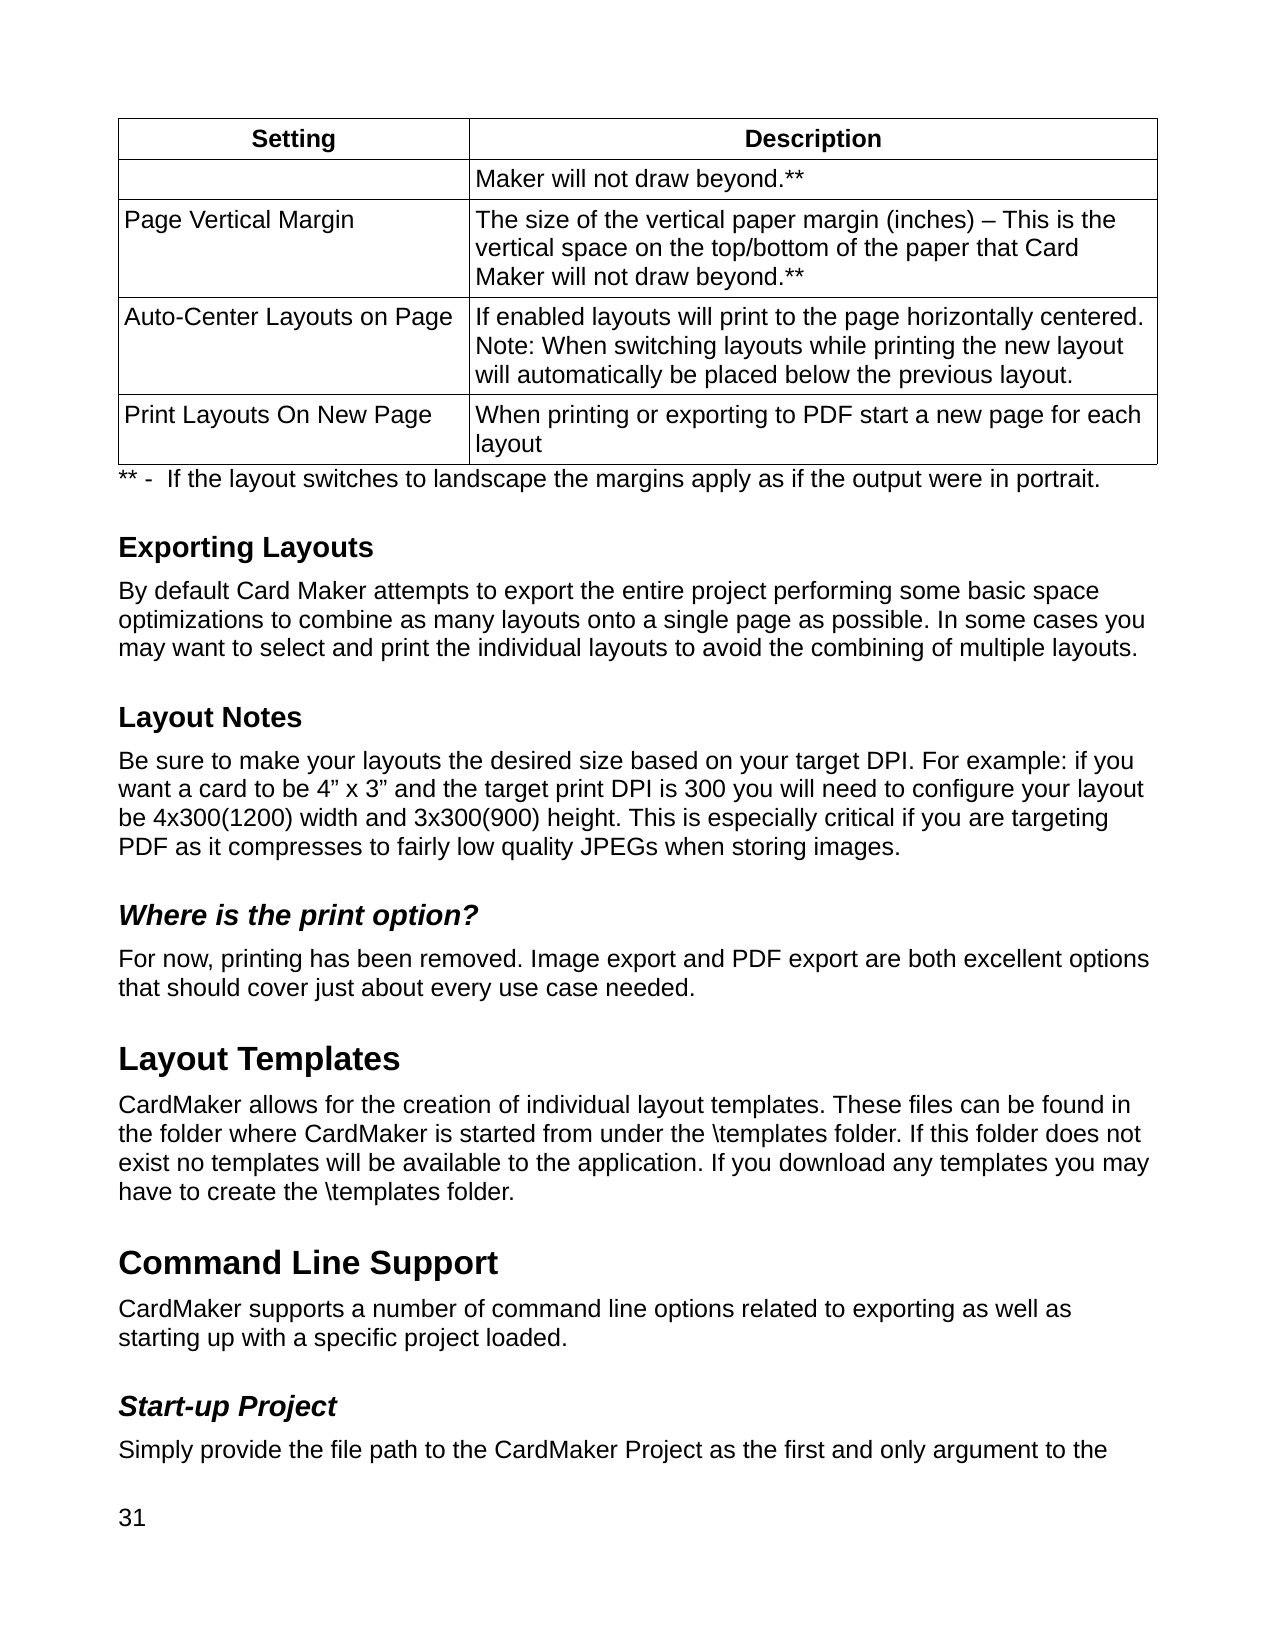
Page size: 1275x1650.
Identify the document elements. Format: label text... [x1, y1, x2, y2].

subtitle Exporting Layouts [118, 530, 1157, 563]
subtitle Where is the print option? [118, 898, 1157, 932]
table_cell Maker will not draw beyond.** [470, 160, 1157, 199]
text By default Card Maker attempts to export the entire project performing some basic space optimizations to combine as many layouts onto a single page as possible. In some cases you may want to select and print the individual layouts to avoid the combining of multiple layouts. [118, 576, 1157, 662]
text ** - If the layout switches to landscape the margins apply as if the output were in portrait. [118, 465, 1157, 492]
table_cell When printing or exporting to PDF start a new page for each layout [470, 395, 1157, 463]
table_cell Auto-Center Layouts on Page [119, 298, 469, 394]
table_header Setting [119, 119, 469, 158]
subtitle Layout Templates [118, 1039, 1157, 1078]
text Be sure to make your layouts the desired size based on your target DPI. For example: if you want a card to be 4” x 3” and the target print DPI is 300 you will need to configure your layout be 4x300(1200) width and 3x300(900) height. This is especially critical if you are targeting PDF as it compresses to fairly low quality JPEGs when storing images. [118, 746, 1157, 861]
table_cell If enabled layouts will print to the page horizontally centered. Note: When switching layouts while printing the new layout will automatically be placed below the previous layout. [470, 298, 1157, 394]
table_header Description [470, 119, 1157, 158]
table_cell Print Layouts On New Page [119, 395, 469, 463]
table_cell [119, 160, 469, 199]
subtitle Layout Notes [118, 699, 1157, 733]
subtitle Command Line Support [118, 1243, 1157, 1281]
subtitle Start-up Project [118, 1389, 1157, 1422]
text CardMaker supports a number of command line options related to exporting as well as starting up with a specific project loaded. [118, 1294, 1157, 1351]
table_cell Page Vertical Margin [119, 200, 469, 297]
table_cell The size of the vertical paper margin (inches) – This is the vertical space on the top/bottom of the paper that Card Maker will not draw beyond.** [470, 200, 1157, 297]
text Simply provide the file path to the CardMaker Project as the first and only argument to the [118, 1435, 1157, 1464]
text For now, printing has been removed. Image export and PDF export are both excellent options that should cover just about every use case needed. [118, 944, 1157, 1002]
text CardMaker allows for the creation of individual layout templates. These files can be found in the folder where CardMaker is started from under the \templates folder. If this folder does not exist no templates will be available to the application. If you download any templates you may have to create the \templates folder. [118, 1090, 1157, 1205]
